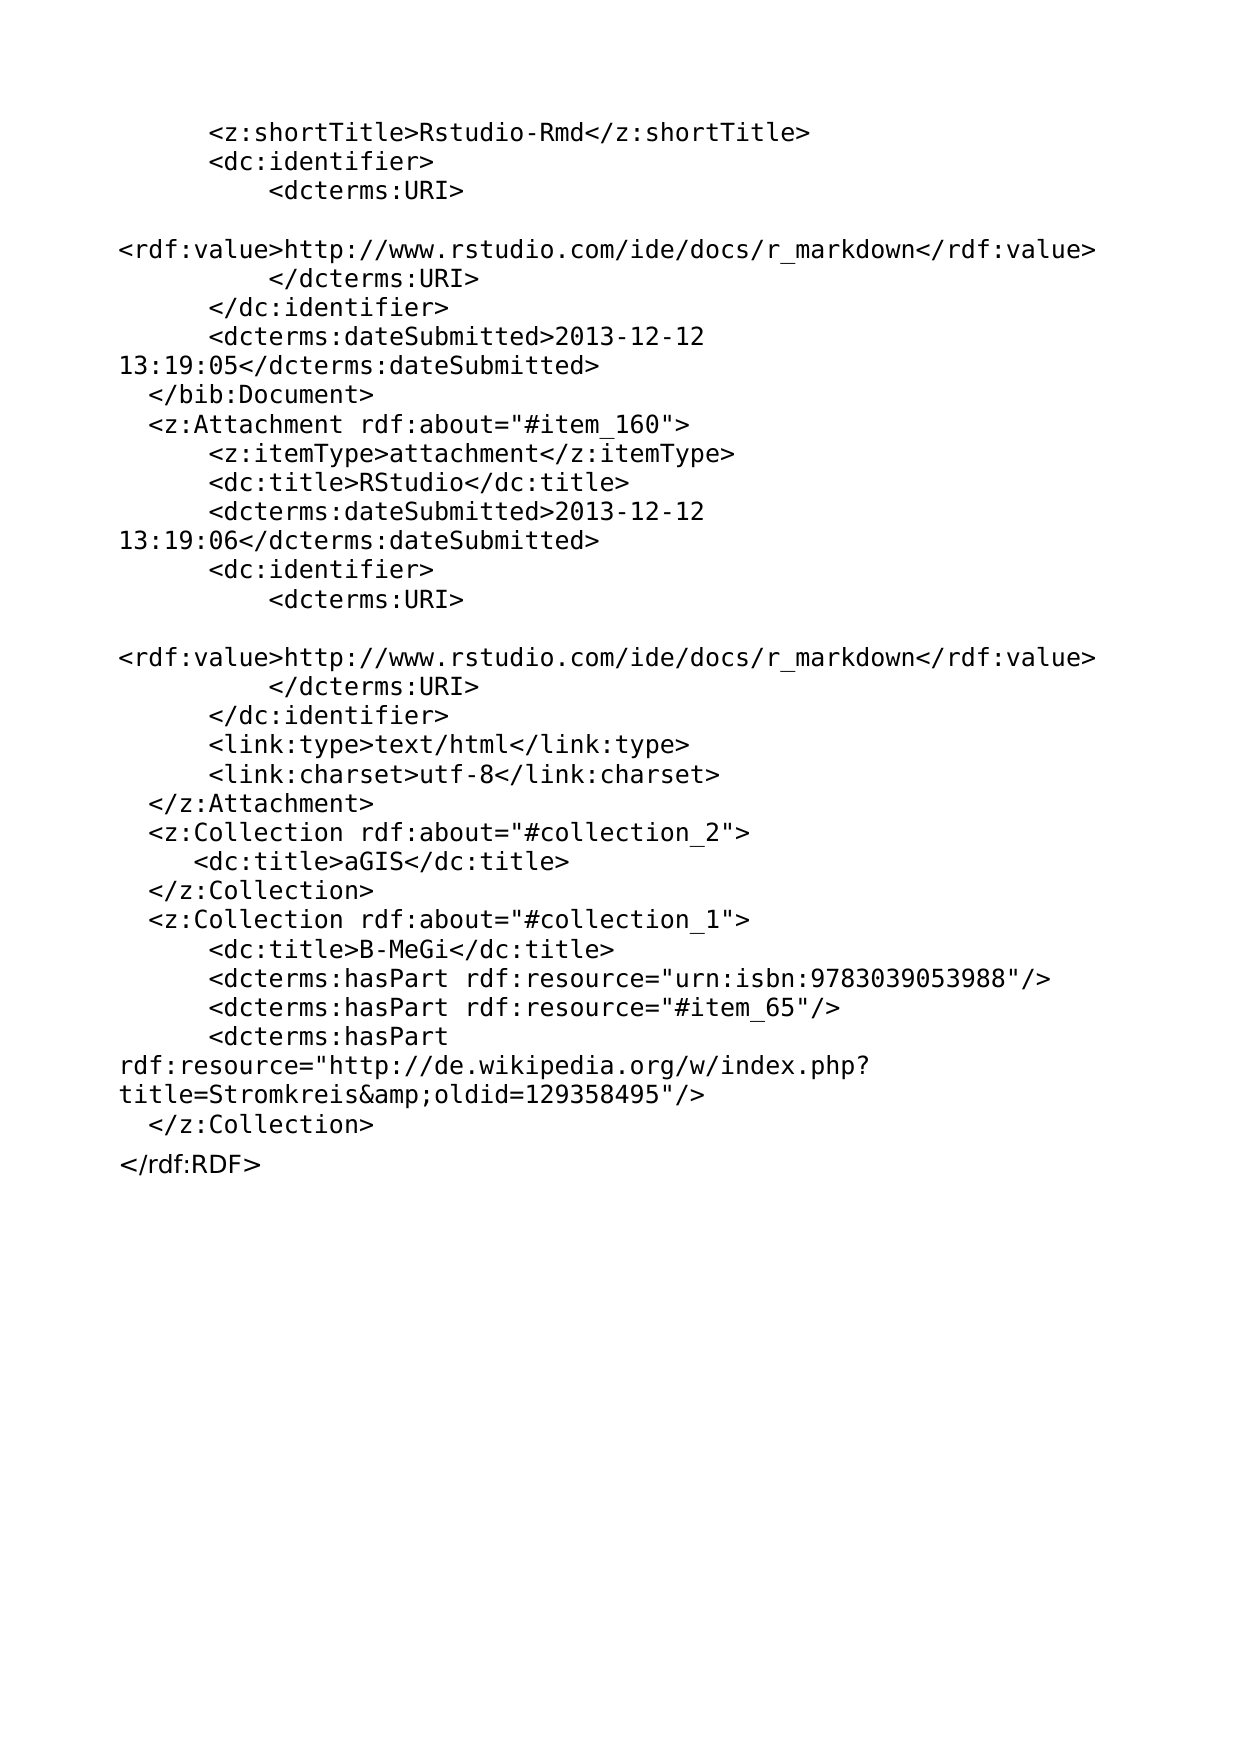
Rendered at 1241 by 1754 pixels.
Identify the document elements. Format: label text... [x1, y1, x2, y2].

text </rdf:RDF> [118, 1151, 1122, 1180]
text <z:shortTitle>Rstudio-Rmd</z:shortTitle> <dc:identifier> <dcterms:URI> <rdf:value>http://www.rstudio.com/ide/docs/r_markdown</rdf:value> </dcterms:URI> </dc:identifier> <dcterms:dateSubmitted>2013-12-12 13:19:05</dcterms:dateSubmitted> </bib:Document> <z:Attachment rdf:about="#item_160"> <z:itemType>attachment</z:itemType> <dc:title>RStudio</dc:title> <dcterms:dateSubmitted>2013-12-12 13:19:06</dcterms:dateSubmitted> <dc:identifier> <dcterms:URI> <rdf:value>http://www.rstudio.com/ide/docs/r_markdown</rdf:value> </dcterms:URI> </dc:identifier> <link:type>text/html</link:type> <link:charset>utf-8</link:charset> </z:Attachment> <z:Collection rdf:about="#collection_2"> <dc:title>aGIS</dc:title> </z:Collection> <z:Collection rdf:about="#collection_1"> <dc:title>B-MeGi</dc:title> <dcterms:hasPart rdf:resource="urn:isbn:9783039053988"/> <dcterms:hasPart rdf:resource="#item_65"/> <dcterms:hasPart rdf:resource="http://de.wikipedia.org/w/index.php?title=Stromkreis&amp;oldid=129358495"/> </z:Collection> [118, 118, 1122, 1139]
